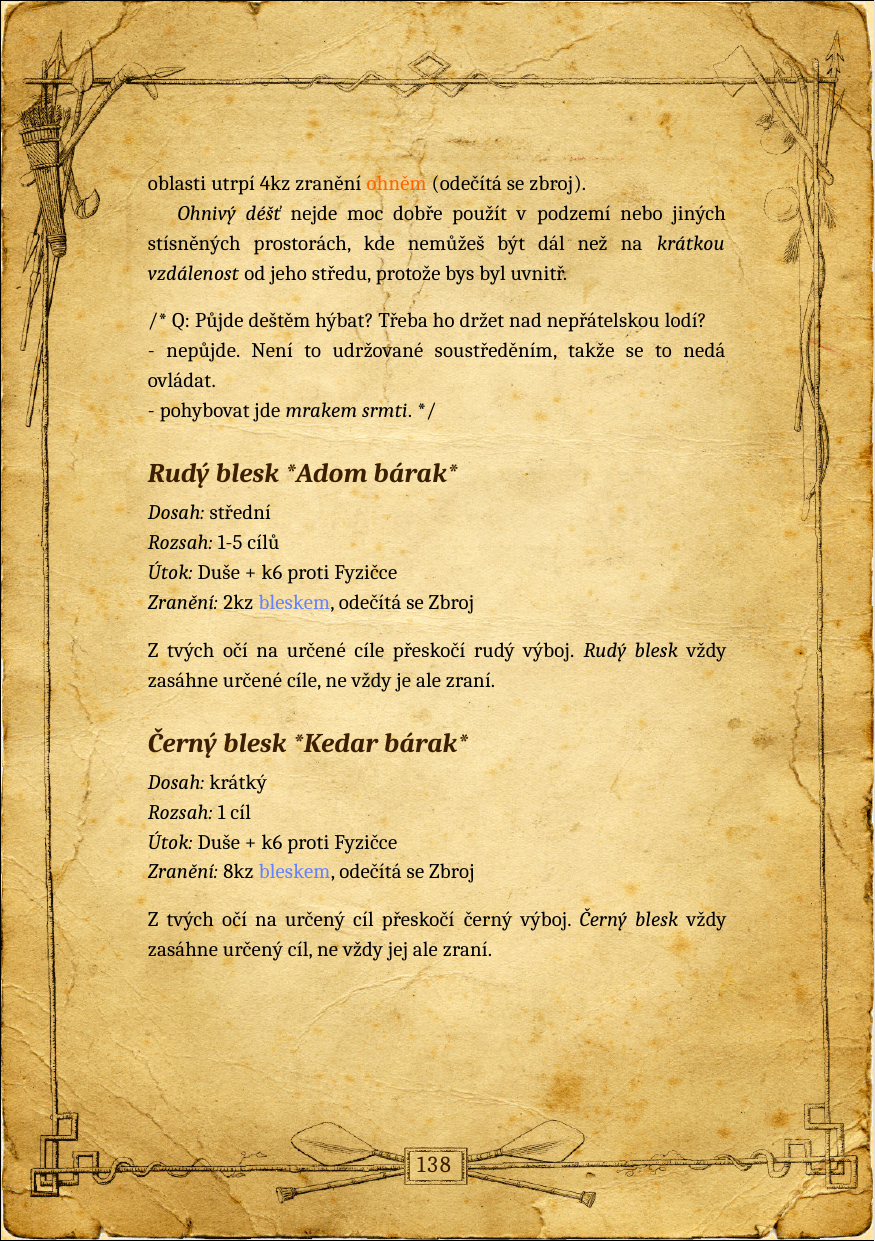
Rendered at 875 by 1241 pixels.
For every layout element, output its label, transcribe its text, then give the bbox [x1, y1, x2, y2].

text /* Q: Půjde deštěm hýbat? Třeba ho držet nad nepřátelskou lodí? - nepůjde. Není to udržované soustředěním, takže se to nedá ovládat. - pohybovat jde mrakem srmti. */ [148, 309, 726, 423]
text Z⁠ tvých očí na určené cíle přeskočí rudý výboj. Rudý blesk vždy zasáhne určené cíle, ne vždy je ale zraní. [148, 638, 726, 692]
subtitle Černý blesk *Kedar bárak* [148, 728, 726, 759]
subtitle Rudý blesk *Adom bárak* [148, 458, 726, 489]
picture [1, 1, 874, 1240]
text Dosah: střední Rozsah: 1-5 cílů Útok: Duše + k6 proti Fyzičce Zranění: 2kz bleskem, odečítá se Zbroj [148, 501, 726, 615]
text Dosah: krátký Rozsah: 1 cíl Útok: Duše + k6 proti Fyzičce Zranění: 8kz bleskem, odečítá se Zbroj [148, 771, 726, 884]
text Z⁠ tvých očí na určený cíl přeskočí černý výboj. Černý blesk vždy zasáhne určený cíl, ne vždy jej ale zraní. [148, 908, 726, 962]
text oblasti utrpí 4kz zranění ohněm (odečítá se zbroj). Ohnivý déšť nejde moc dobře použít v⁠ podzemí nebo jiných stísněných prostorách, kde nemůžeš být dál než na krátkou vzdálenost od jeho středu, protože bys byl uvnitř. [148, 172, 726, 285]
